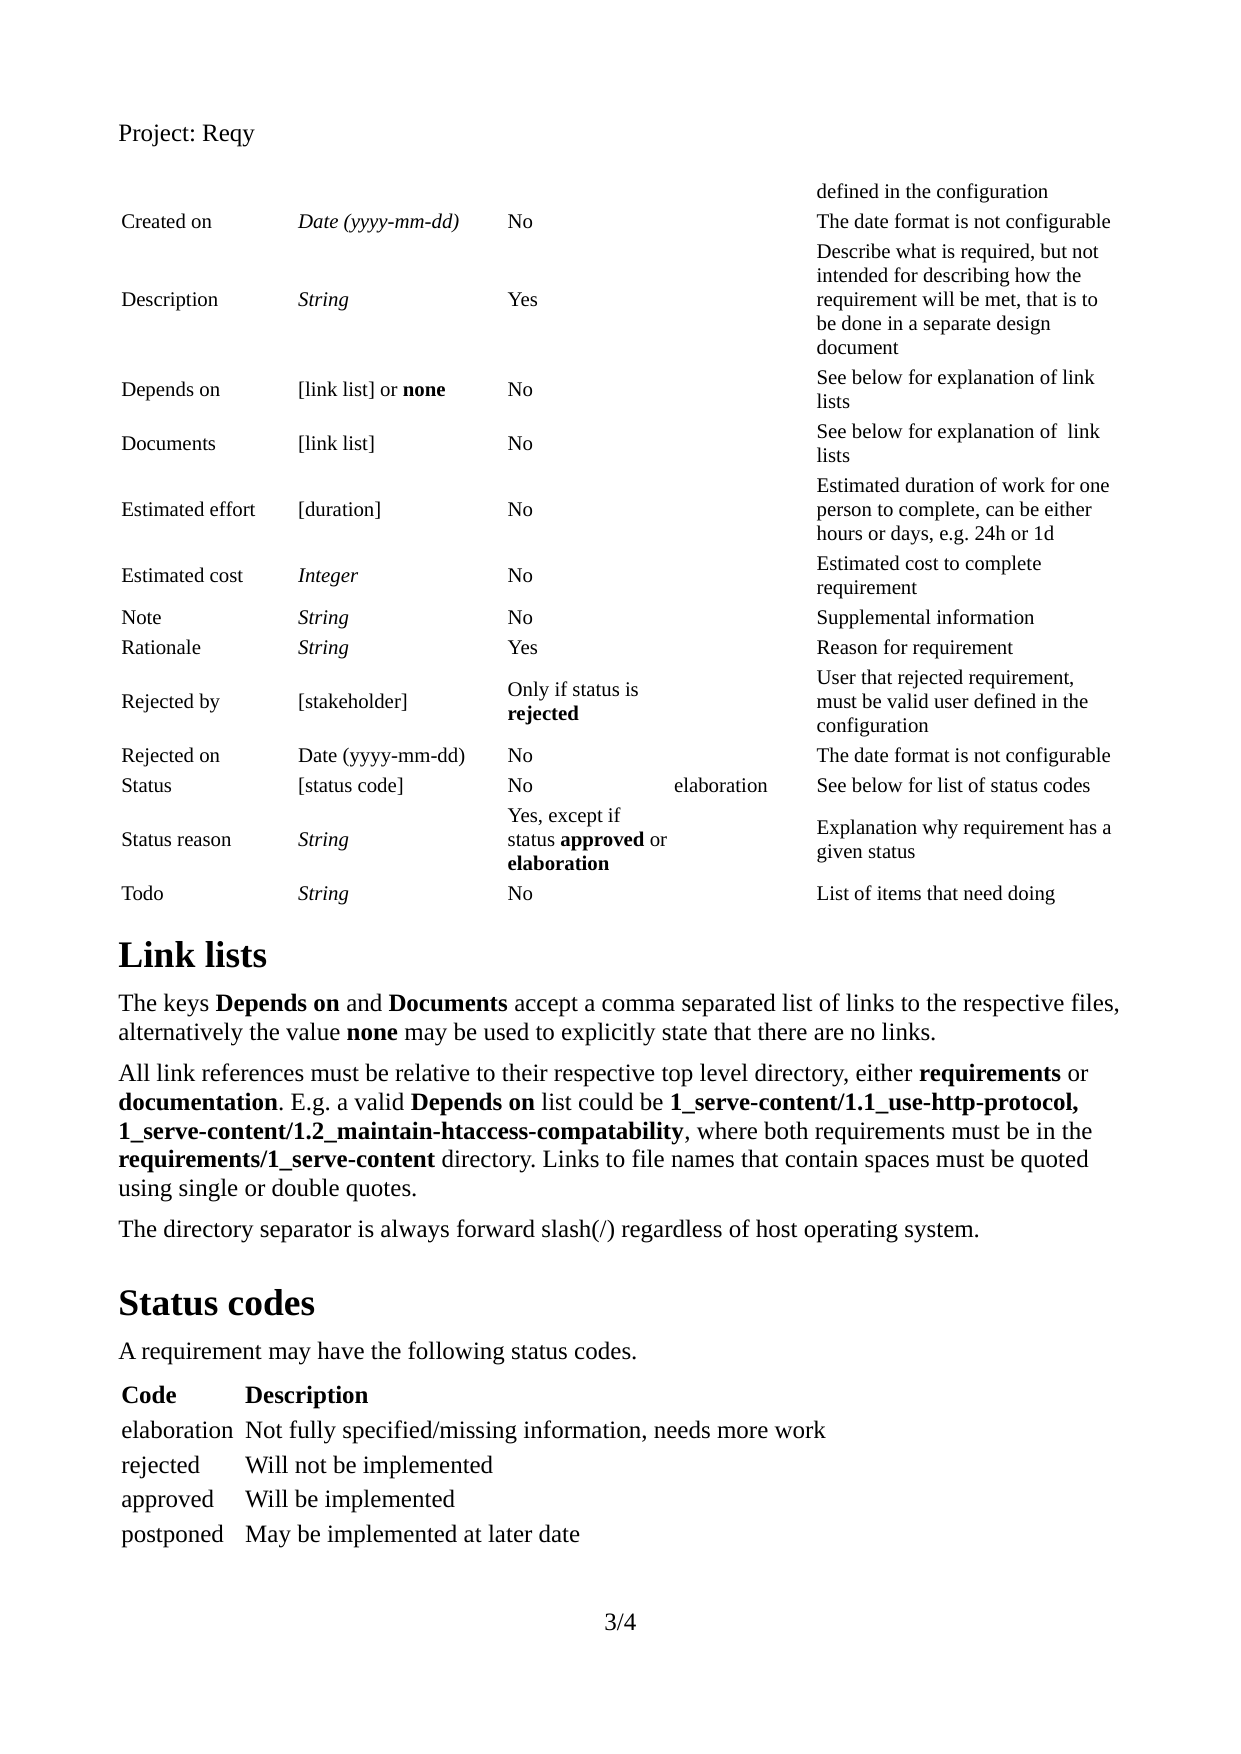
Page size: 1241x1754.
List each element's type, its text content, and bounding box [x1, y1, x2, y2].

table_cell Will not be implemented [242, 1447, 832, 1481]
table_cell [stakeholder] [295, 662, 504, 740]
table_cell [671, 470, 813, 548]
table_cell No [505, 770, 671, 800]
text A requirement may have the following status codes. [118, 1336, 1122, 1365]
table_cell [link list] [295, 416, 504, 470]
text All link references must be relative to their respective top level directory, either requirements or documentation. E.g. a valid Depends on list could be 1_serve-content/1.1_use-http-protocol, 1_serve-content/1.2_maintain-htaccess-compatability, where both requirements must be in the requirements/1_serve-content directory. Links to file names that contain spaces must be quoted using single or double quotes. [118, 1058, 1122, 1202]
table_header Code [118, 1378, 242, 1412]
table_cell approved [118, 1481, 242, 1516]
table_cell Yes [505, 236, 671, 362]
table_cell [671, 548, 813, 602]
table_cell Status [118, 770, 295, 800]
table_cell No [505, 548, 671, 602]
table_cell [671, 632, 813, 662]
table_cell No [505, 602, 671, 632]
table_header Description [242, 1378, 832, 1412]
table_cell String [295, 632, 504, 662]
table_cell Todo [118, 878, 295, 908]
table_cell No [505, 416, 671, 470]
table_cell elaboration [671, 770, 813, 800]
table_cell elaboration [118, 1412, 242, 1447]
table_cell Depends on [118, 362, 295, 416]
table_cell List of items that need doing [814, 878, 1123, 908]
table_cell rejected [118, 1447, 242, 1481]
table_cell [671, 878, 813, 908]
table_cell Yes, except if status approved or elaboration [505, 800, 671, 878]
table_cell Reason for requirement [814, 632, 1123, 662]
table_cell Rationale [118, 632, 295, 662]
table_cell See below for explanation of link lists [814, 362, 1123, 416]
table_cell [status code] [295, 770, 504, 800]
table_cell [671, 362, 813, 416]
table_cell defined in the configuration [814, 176, 1123, 206]
subtitle Status codes [118, 1281, 1122, 1324]
table_cell Date (yyyy-mm-dd) [295, 206, 504, 236]
table_cell No [505, 206, 671, 236]
table_cell [671, 236, 813, 362]
table_cell Estimated cost [118, 548, 295, 602]
table_cell Description [118, 236, 295, 362]
subtitle Link lists [118, 933, 1122, 976]
table_cell Estimated effort [118, 470, 295, 548]
table_cell The date format is not configurable [814, 740, 1123, 770]
table_cell String [295, 236, 504, 362]
table_cell Estimated cost to complete requirement [814, 548, 1123, 602]
text The keys Depends on and Documents accept a comma separated list of links to the respective files, alternatively the value none may be used to explicitly state that there are no links. [118, 988, 1122, 1046]
table_cell The date format is not configurable [814, 206, 1123, 236]
table_cell [118, 176, 295, 206]
table_cell Describe what is required, but not intended for describing how the requirement will be met, that is to be done in a separate design document [814, 236, 1123, 362]
text The directory separator is always forward slash(/) regardless of host operating system. [118, 1214, 1122, 1243]
table_cell Created on [118, 206, 295, 236]
table_cell [duration] [295, 470, 504, 548]
table_cell Rejected by [118, 662, 295, 740]
table_cell [671, 416, 813, 470]
table_cell No [505, 362, 671, 416]
table_cell Not fully specified/missing information, needs more work [242, 1412, 832, 1447]
table_cell Supplemental information [814, 602, 1123, 632]
table_cell postponed [118, 1516, 242, 1551]
table_cell May be implemented at later date [242, 1516, 832, 1551]
table_cell Will be implemented [242, 1481, 832, 1516]
table_cell [link list] or none [295, 362, 504, 416]
table_cell String [295, 878, 504, 908]
table_cell No [505, 740, 671, 770]
table_cell Yes [505, 632, 671, 662]
table_cell No [505, 878, 671, 908]
table_cell [295, 176, 504, 206]
table_cell No [505, 470, 671, 548]
table_cell [671, 206, 813, 236]
table_cell Status reason [118, 800, 295, 878]
table_cell [671, 176, 813, 206]
table_cell [671, 602, 813, 632]
table_cell Date (yyyy-mm-dd) [295, 740, 504, 770]
table_cell [671, 740, 813, 770]
table_cell String [295, 800, 504, 878]
table_cell Note [118, 602, 295, 632]
table_cell See below for list of status codes [814, 770, 1123, 800]
table_cell [671, 800, 813, 878]
table_cell Rejected on [118, 740, 295, 770]
table_cell Integer [295, 548, 504, 602]
table_cell [505, 176, 671, 206]
table_cell See below for explanation of link lists [814, 416, 1123, 470]
table_cell Only if status is rejected [505, 662, 671, 740]
table_cell User that rejected requirement, must be valid user defined in the configuration [814, 662, 1123, 740]
table_cell String [295, 602, 504, 632]
table_cell Documents [118, 416, 295, 470]
table_cell Explanation why requirement has a given status [814, 800, 1123, 878]
table_cell [671, 662, 813, 740]
table_cell Estimated duration of work for one person to complete, can be either hours or days, e.g. 24h or 1d [814, 470, 1123, 548]
